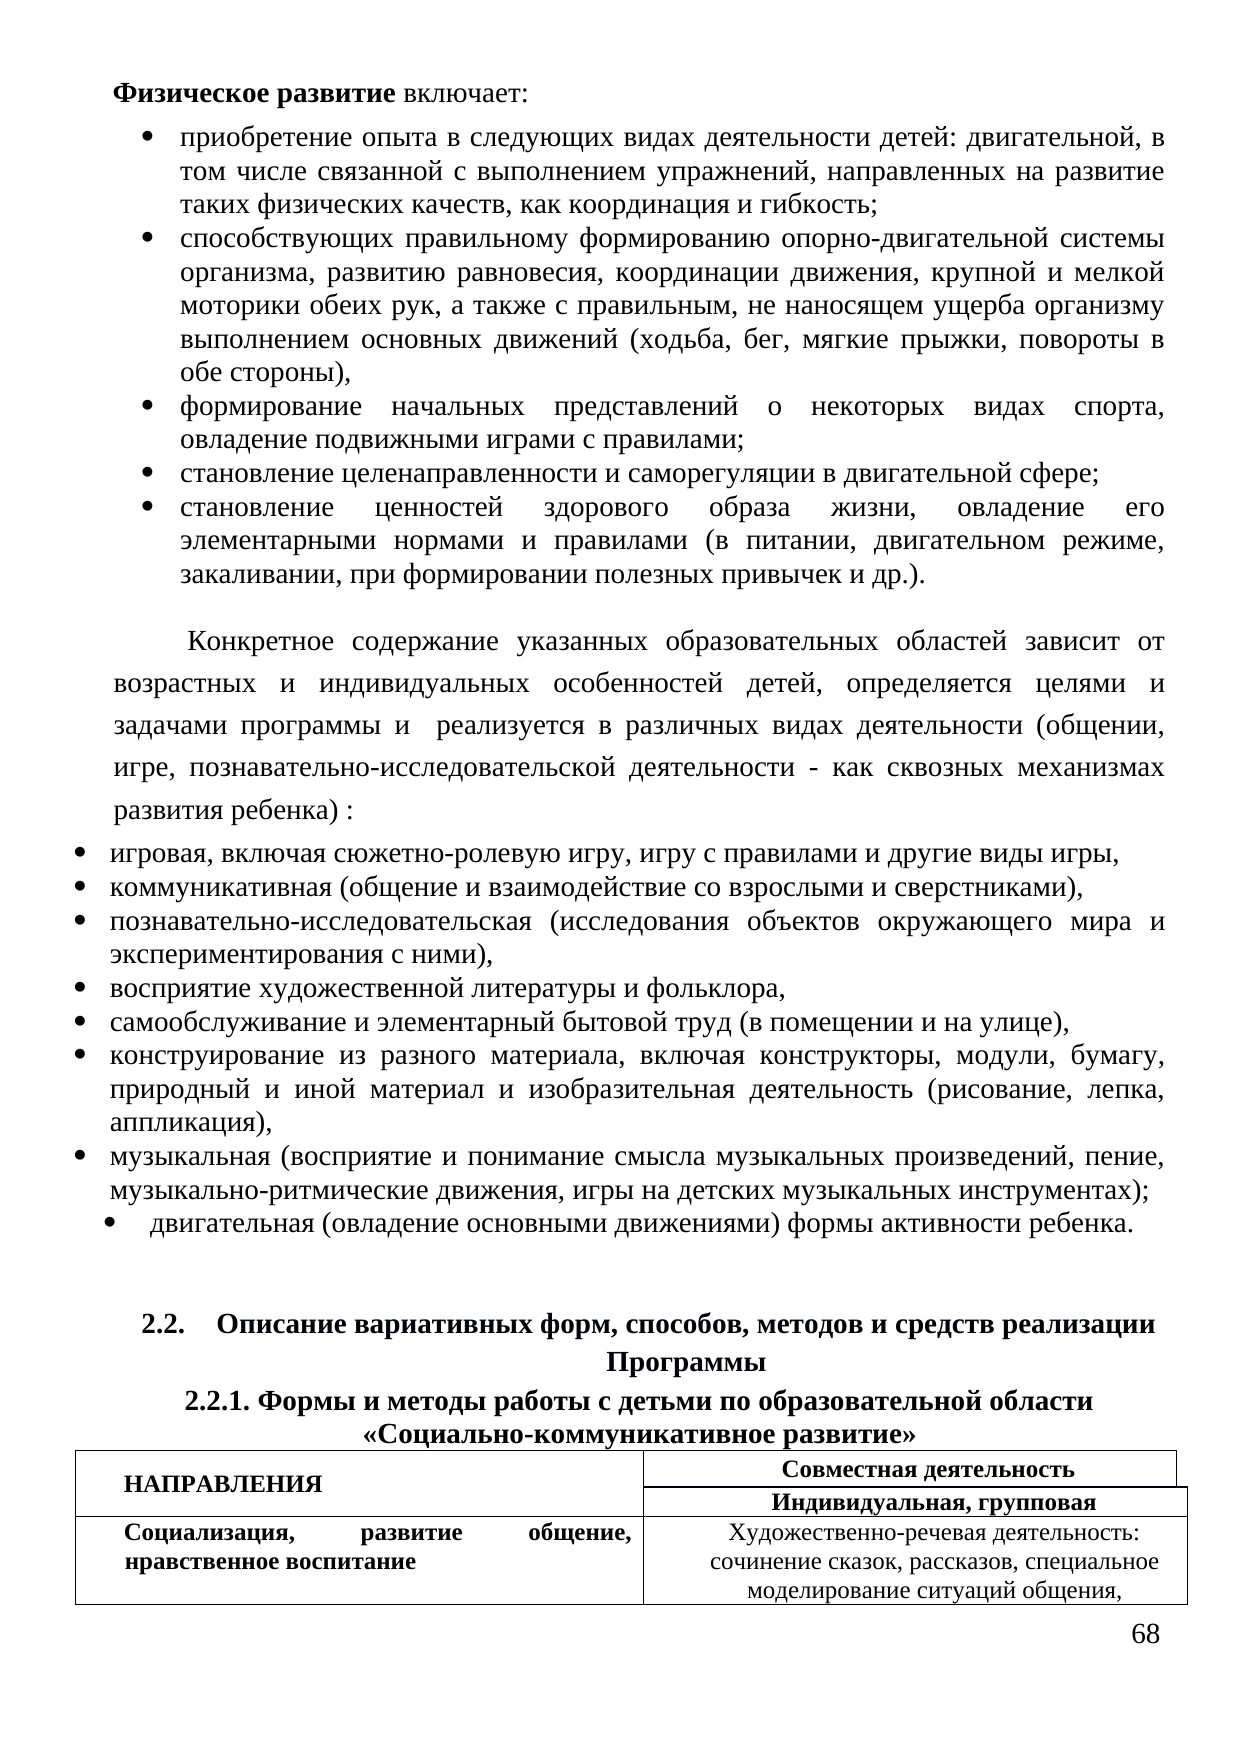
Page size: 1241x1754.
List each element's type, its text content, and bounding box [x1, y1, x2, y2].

list двигательная (овладение основными движениями) формы активности ребенка. [104, 1205, 1166, 1239]
list приобретение опыта в следующих видах деятельности детей: двигательной, в том числе связанной с выполнением упражнений, направленных на развитие таких физических качеств, как координация и гибкость; [142, 119, 1166, 220]
text 2.2.1. Формы и методы работы с детьми по образовательной области «Социально-коммуникативное развитие» [112, 1383, 1166, 1450]
text Конкретное содержание указанных образовательных областей зависит от возрастных и индивидуальных особенностей детей, определяется целями и задачами программы и реализуется в различных видах деятельности (общении, игре, познавательно-исследовательской деятельности - как сквозных механизмах развития ребенка) : [113, 623, 1166, 825]
list способствующих правильному формированию опорно-двигательной системы организма, развитию равновесия, координации движения, крупной и мелкой моторики обеих рук, а также с правильным, не наносящем ущерба организму выполнением основных движений (ходьба, бег, мягкие прыжки, повороты в обе стороны), [142, 220, 1166, 388]
list самообслуживание и элементарный бытовой труд (в помещении и на улице), [75, 1004, 1166, 1037]
list музыкальная (восприятие и понимание смысла музыкальных произведений, пение, музыкально-ритмические движения, игры на детских музыкальных инструментах); [75, 1138, 1166, 1205]
list игровая, включая сюжетно-ролевую игру, игру с правилами и другие виды игры, [75, 836, 1166, 869]
table_header НАПРАВЛЕНИЯ [76, 1451, 643, 1516]
list восприятие художественной литературы и фольклора, [75, 970, 1166, 1004]
table_header [1177, 1450, 1188, 1486]
table_cell Индивидуальная, групповая [644, 1488, 1187, 1516]
list становление ценностей здорового образа жизни, овладение его элементарными нормами и правилами (в питании, двигательном режиме, закаливании, при формировании полезных привычек и др.). [142, 489, 1166, 589]
list познавательно-исследовательская (исследования объектов окружающего мира и экспериментирования с ними), [75, 903, 1166, 970]
list Описание вариативных форм, способов, методов и средств реализации Программы [131, 1306, 1166, 1378]
list формирование начальных представлений о некоторых видах спорта, овладение подвижными играми с правилами; [142, 388, 1166, 455]
list конструирование из разного материала, включая конструкторы, модули, бумагу, природный и иной материал и изобразительная деятельность (рисование, лепка, аппликация), [75, 1037, 1166, 1138]
list становление целенаправленности и саморегуляции в двигательной сфере; [142, 455, 1166, 489]
list коммуникативная (общение и взаимодействие со взрослыми и сверстниками), [75, 869, 1166, 903]
table_cell Социализация, развитие общение, нравственное воспитание [76, 1517, 643, 1603]
table_header Совместная деятельность [644, 1451, 1176, 1486]
text Физическое развитие включает: [112, 76, 1166, 109]
table_cell Художественно-речевая деятельность: сочинение сказок, рассказов, специальное моделирование ситуаций общения, [644, 1517, 1187, 1603]
